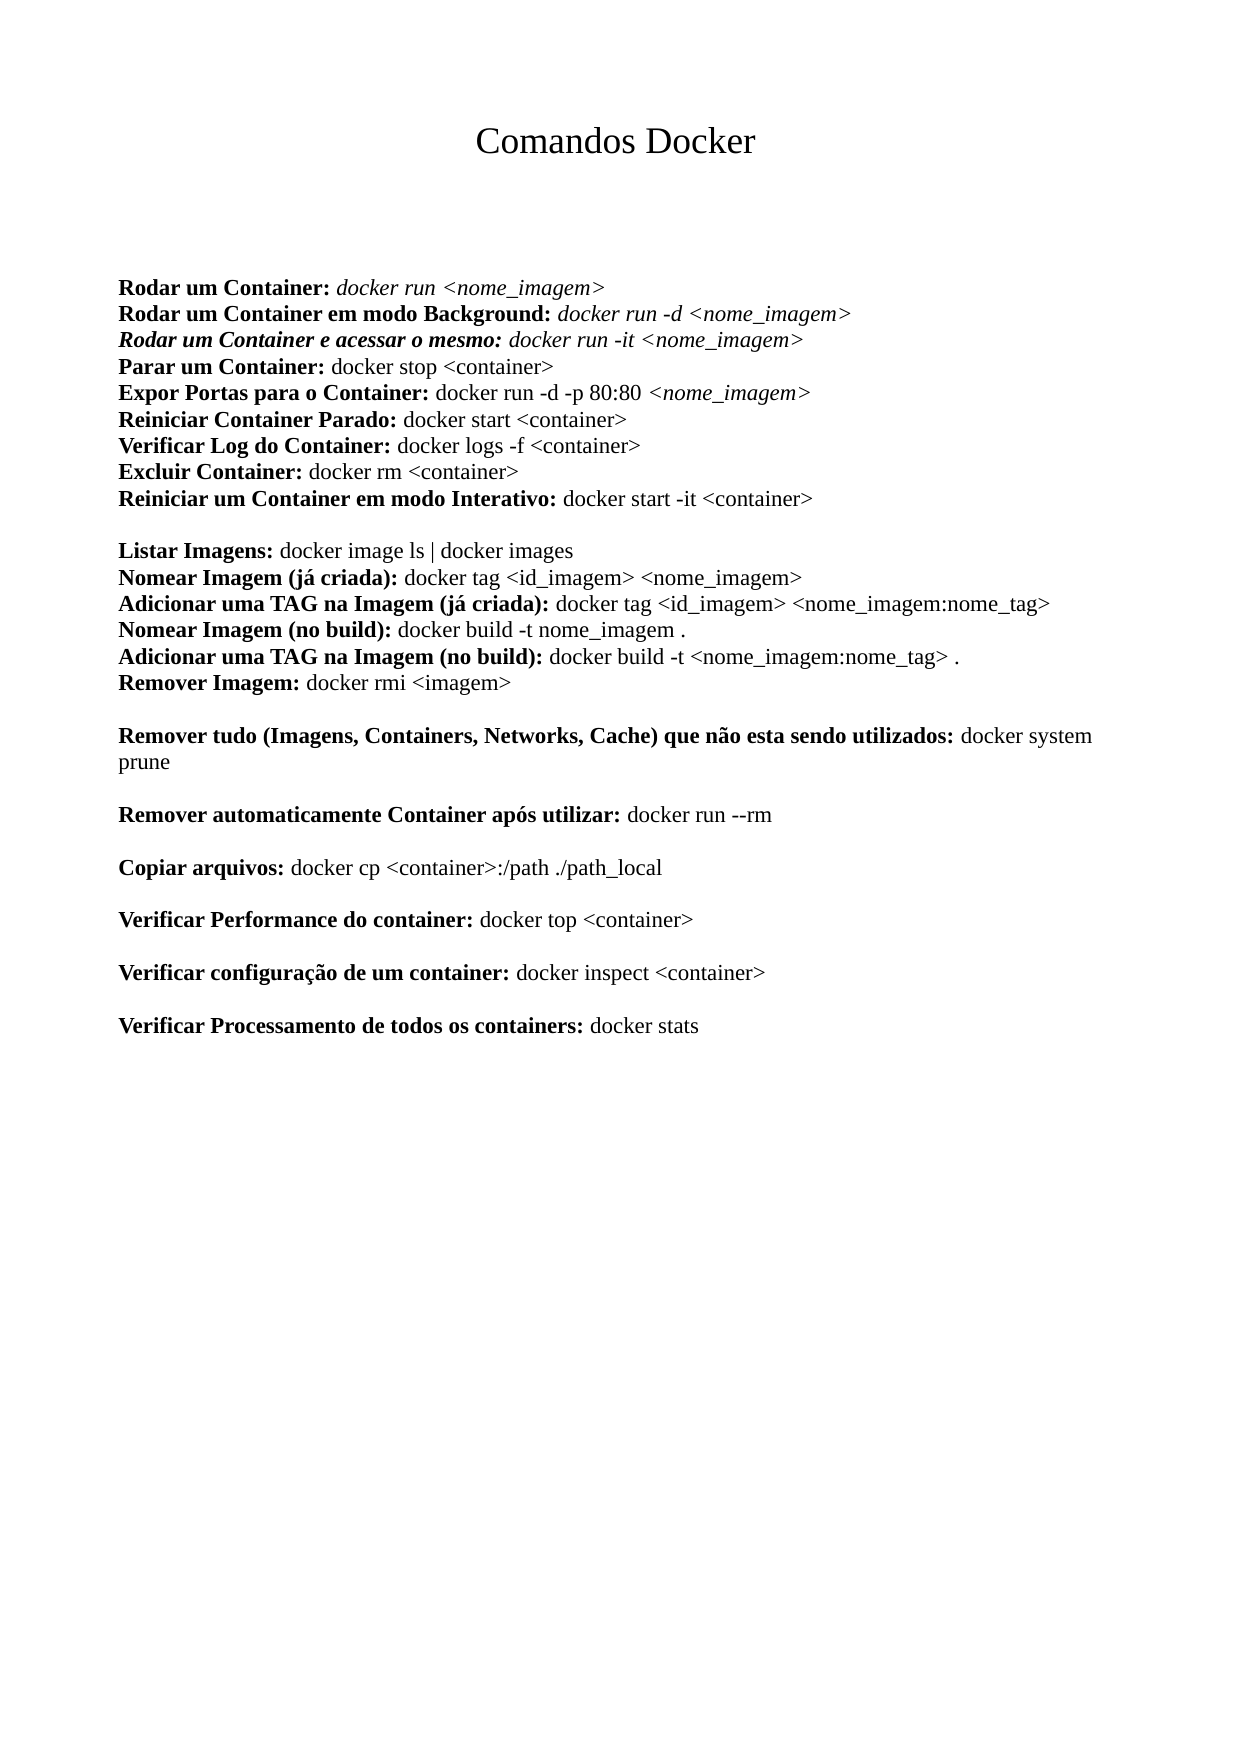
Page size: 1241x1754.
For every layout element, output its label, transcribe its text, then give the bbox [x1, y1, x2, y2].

text Nomear Imagem (no build): docker build -t nome_imagem . [118, 616, 1122, 643]
text Adicionar uma TAG na Imagem (já criada): docker tag <id_imagem> <nome_imagem:nome_tag> [118, 590, 1122, 616]
text Verificar configuração de um container: docker inspect <container> [118, 959, 1122, 985]
text Parar um Container: docker stop <container> [118, 353, 1122, 379]
text Rodar um Container em modo Background: docker run -d <nome_imagem> [118, 300, 1122, 327]
text Listar Imagens: docker image ls | docker images [118, 537, 1122, 564]
text Reiniciar Container Parado: docker start <container> [118, 406, 1122, 432]
text Remover tudo (Imagens, Containers, Networks, Cache) que não esta sendo utilizados: docker system prune [118, 722, 1122, 774]
text Rodar um Container: docker run <nome_imagem> [118, 274, 1122, 300]
text Rodar um Container e acessar o mesmo: docker run -it <nome_imagem> [118, 327, 1122, 353]
text Remover automaticamente Container após utilizar: docker run --rm [118, 801, 1122, 827]
text Comandos Docker [118, 118, 1122, 161]
text Verificar Processamento de todos os containers: docker stats [118, 1012, 1122, 1038]
text Adicionar uma TAG na Imagem (no build): docker build -t <nome_imagem:nome_tag> . [118, 643, 1122, 669]
text Expor Portas para o Container: docker run -d -p 80:80 <nome_imagem> [118, 379, 1122, 406]
text Excluir Container: docker rm <container> [118, 458, 1122, 485]
text Copiar arquivos: docker cp <container>:/path ./path_local [118, 854, 1122, 880]
text Verificar Performance do container: docker top <container> [118, 906, 1122, 933]
text Verificar Log do Container: docker logs -f <container> [118, 432, 1122, 458]
text Nomear Imagem (já criada): docker tag <id_imagem> <nome_imagem> [118, 564, 1122, 590]
text Remover Imagem: docker rmi <imagem> [118, 669, 1122, 696]
text Reiniciar um Container em modo Interativo: docker start -it <container> [118, 485, 1122, 511]
